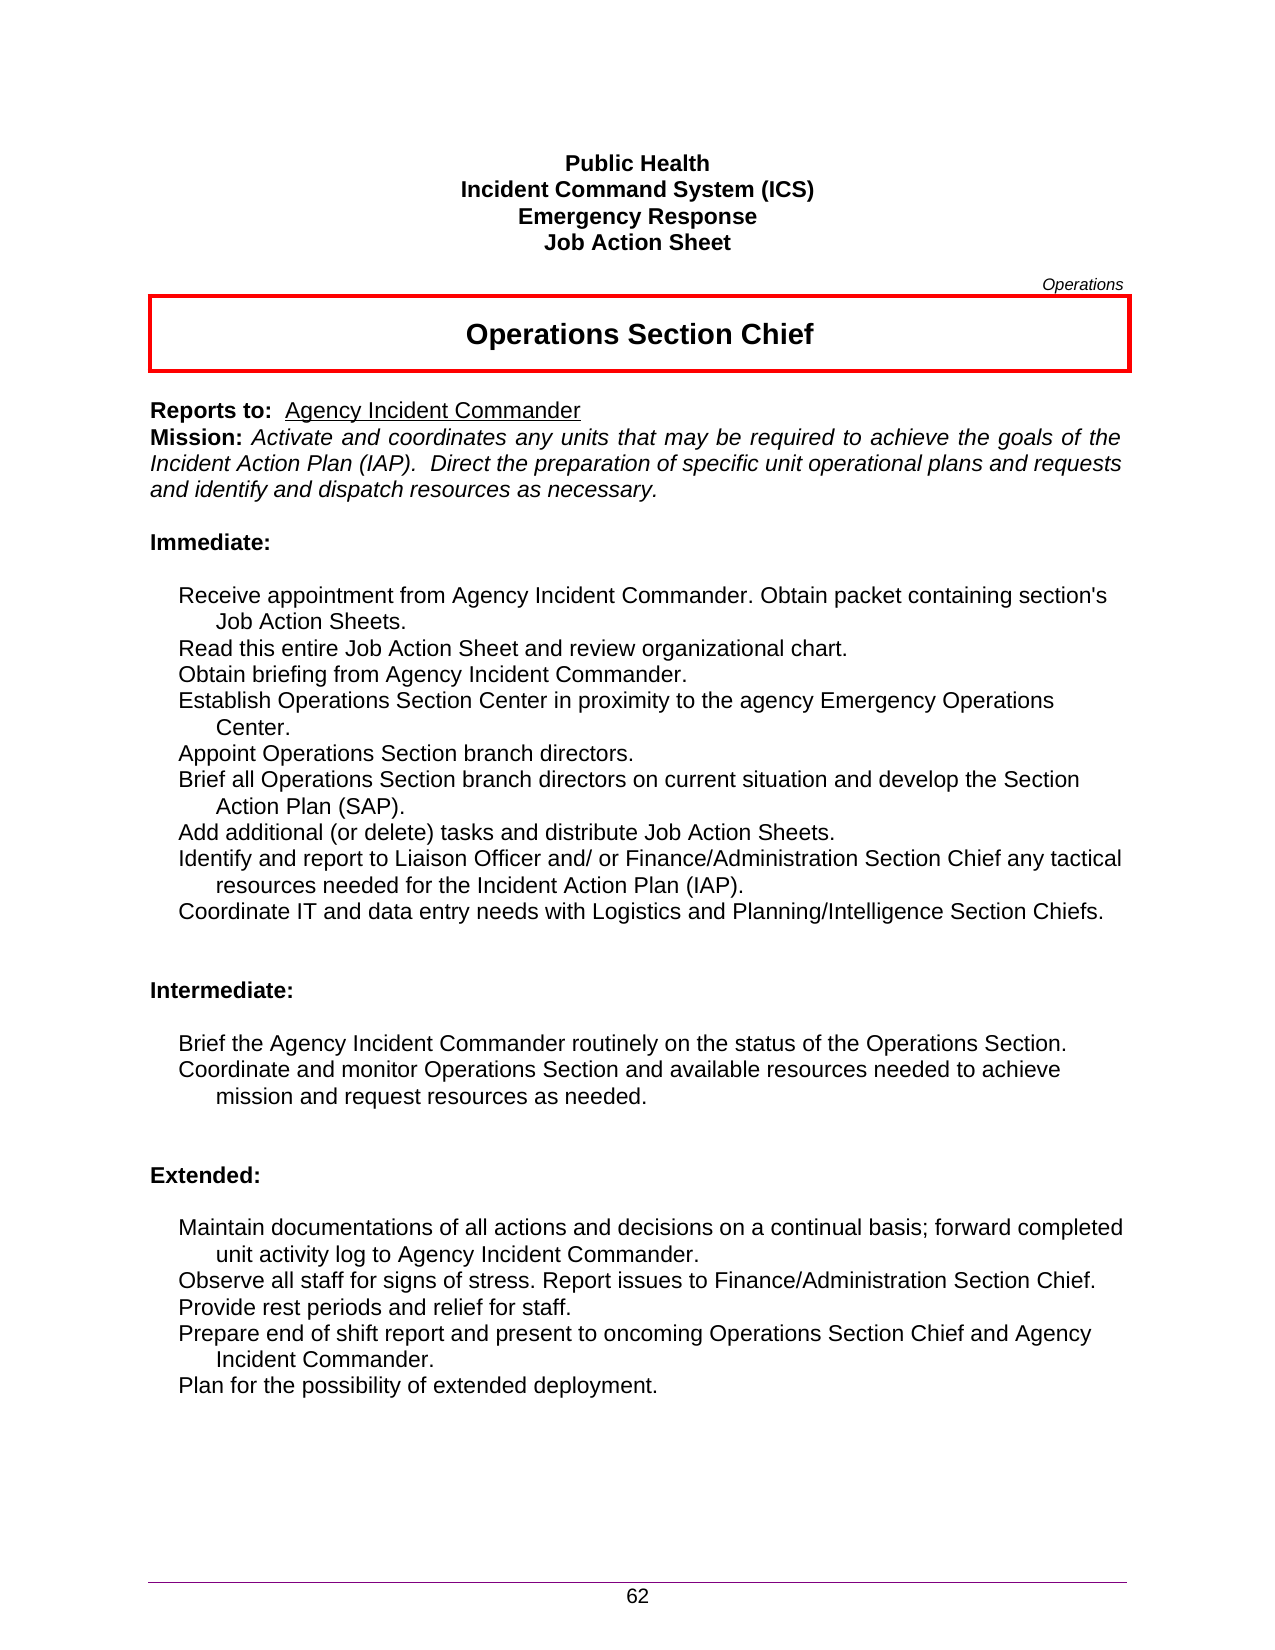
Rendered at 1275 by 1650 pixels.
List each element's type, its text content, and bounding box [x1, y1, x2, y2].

text Reports to: Agency Incident Commander [150, 397, 1125, 424]
subtitle Establish Operations Section Center in proximity to the agency Emergency Operations Center. [178, 687, 1125, 740]
subtitle Add additional (or delete) tasks and distribute Job Action Sheets. [178, 819, 1125, 845]
text Immediate: [150, 529, 1125, 556]
text Public Health [150, 150, 1125, 176]
subtitle Obtain briefing from Agency Incident Commander. [178, 661, 1125, 687]
subtitle Brief the Agency Incident Commander routinely on the status of the Operations Section. [178, 1030, 1125, 1056]
text Operations [150, 274, 1125, 294]
text Job Action Sheet [150, 229, 1125, 255]
subtitle Provide rest periods and relief for staff. [178, 1293, 1125, 1320]
subtitle Coordinate and monitor Operations Section and available resources needed to achieve mission and request resources as needed. [178, 1056, 1125, 1109]
text Mission: Activate and coordinates any units that may be required to achieve the goals of the Incident Action Plan (IAP). Direct the preparation of specific unit operational plans and requests and identify and dispatch resources as necessary. [150, 424, 1125, 503]
subtitle Coordinate IT and data entry needs with Logistics and Planning/Intelligence Section Chiefs. [178, 898, 1125, 924]
subtitle Appoint Operations Section branch directors. [178, 740, 1125, 766]
text Intermediate: [150, 977, 1125, 1003]
subtitle Brief all Operations Section branch directors on current situation and develop the Section Action Plan (SAP). [178, 766, 1125, 819]
subtitle Plan for the possibility of extended deployment. [178, 1372, 1125, 1399]
subtitle Identify and report to Liaison Officer and/ or Finance/Administration Section Chief any tactical resources needed for the Incident Action Plan (IAP). [178, 845, 1125, 898]
subtitle Prepare end of shift report and present to oncoming Operations Section Chief and Agency Incident Commander. [178, 1320, 1125, 1372]
text Extended: [150, 1162, 1125, 1188]
subtitle Read this entire Job Action Sheet and review organizational chart. [178, 634, 1125, 661]
text Incident Command System (ICS) [150, 176, 1125, 203]
subtitle Observe all staff for signs of stress. Report issues to Finance/Administration Section Chief. [178, 1267, 1125, 1293]
table_header Operations Section Chief [152, 298, 1127, 369]
subtitle Receive appointment from Agency Incident Commander. Obtain packet containing section's Job Action Sheets. [178, 582, 1125, 634]
subtitle Maintain documentations of all actions and decisions on a continual basis; forward completed unit activity log to Agency Incident Commander. [178, 1214, 1125, 1267]
text Emergency Response [150, 203, 1125, 229]
